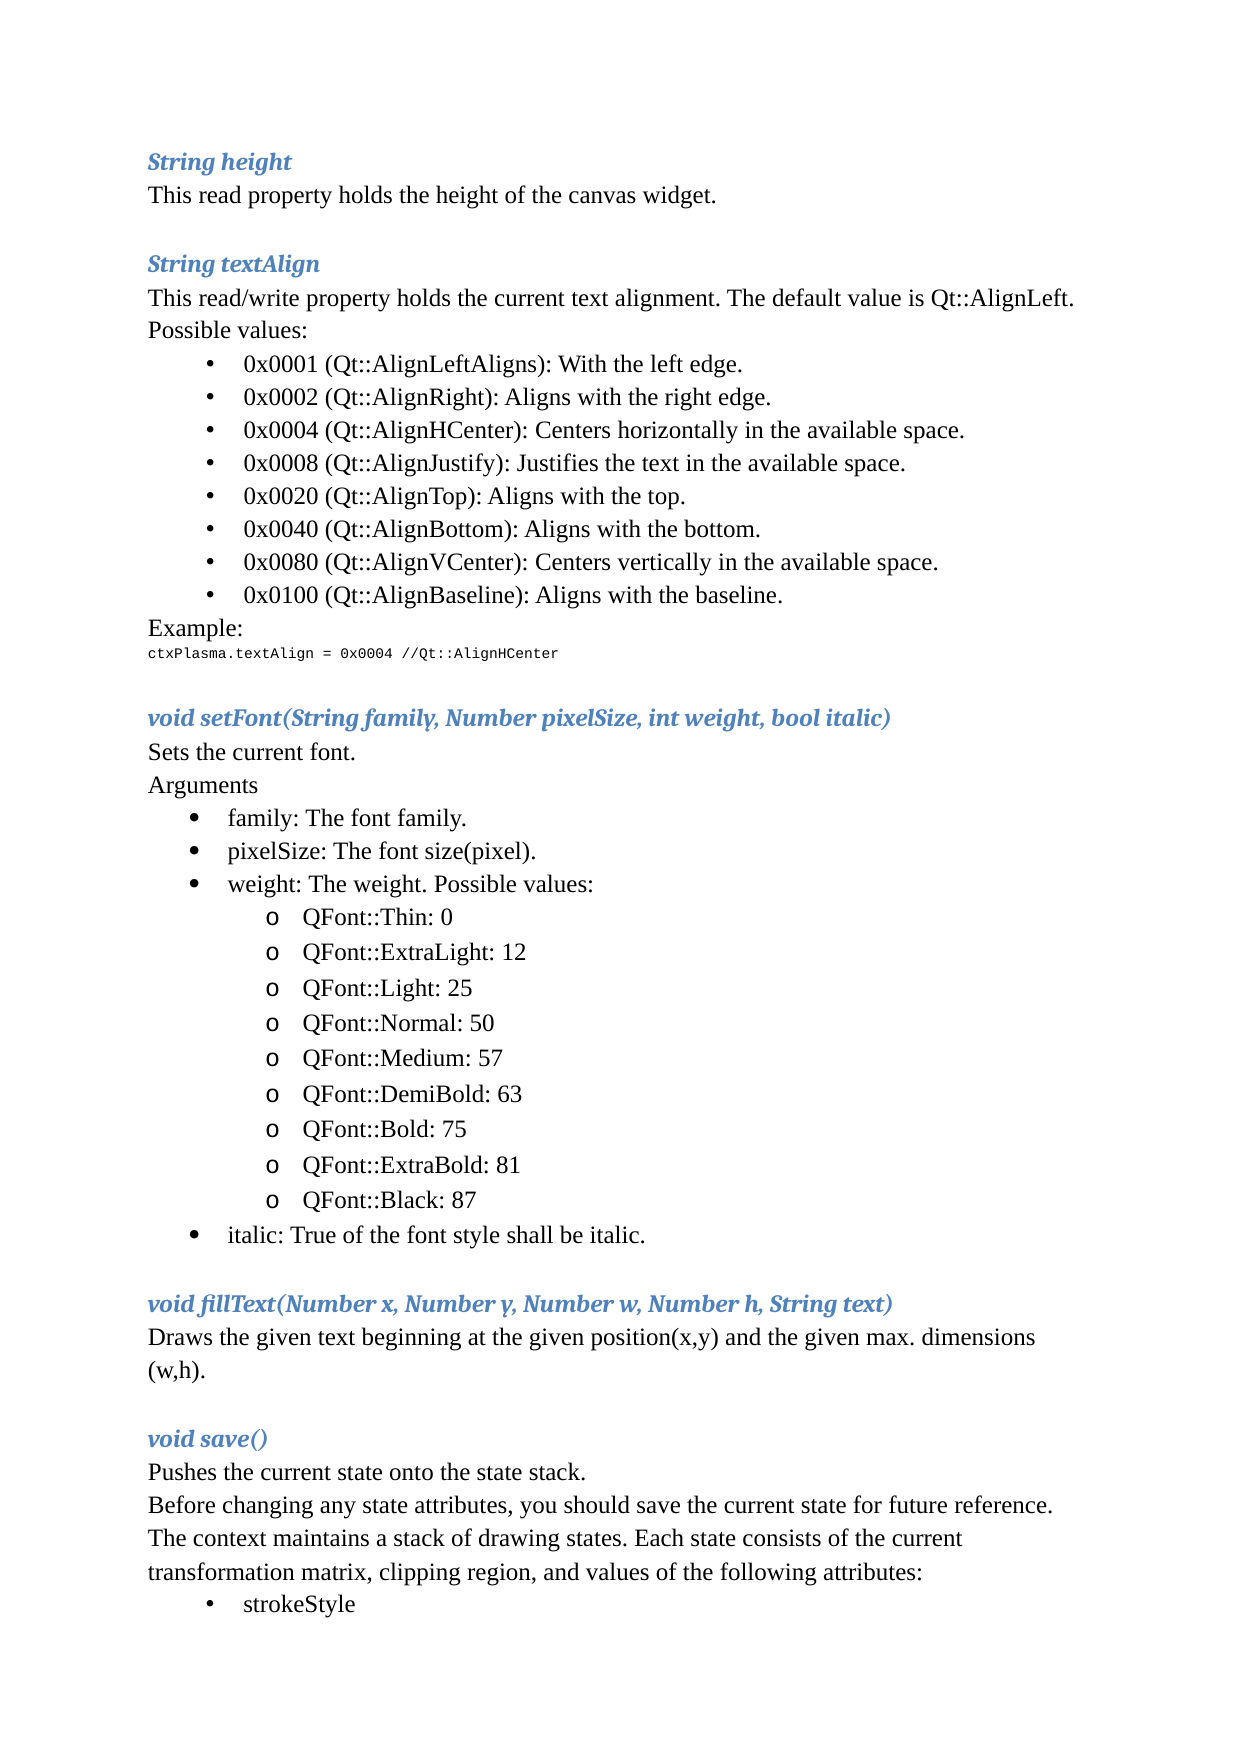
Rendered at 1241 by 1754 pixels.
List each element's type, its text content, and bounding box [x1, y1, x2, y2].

text This read property holds the height of the canvas widget. [148, 181, 1093, 209]
subtitle void fillText(Number x, Number y, Number w, Number h, String text) [148, 1289, 1093, 1318]
list 0x0080 (Qt::AlignVCenter): Centers vertically in the available space. [206, 547, 1093, 576]
list QFont::ExtraBold: 81 [265, 1150, 1093, 1181]
text Example: [148, 613, 1093, 642]
list pixelSize: The font size(pixel). [190, 836, 1093, 864]
list 0x0001 (Qt::AlignLeftAligns): With the left edge. [206, 349, 1093, 377]
subtitle void setFont(String family, Number pixelSize, int weight, bool italic) [148, 704, 1093, 732]
subtitle String textAlign [148, 249, 1093, 278]
list 0x0008 (Qt::AlignJustify): Justifies the text in the available space. [206, 448, 1093, 476]
list 0x0002 (Qt::AlignRight): Aligns with the right edge. [206, 382, 1093, 410]
subtitle void save() [148, 1424, 1093, 1453]
subtitle String height [148, 148, 1093, 176]
list 0x0040 (Qt::AlignBottom): Aligns with the bottom. [206, 514, 1093, 542]
list strokeStyle [206, 1589, 1093, 1618]
list QFont::Medium: 57 [265, 1043, 1093, 1074]
list weight: The weight. Possible values: [190, 869, 1093, 897]
text Before changing any state attributes, you should save the current state for future reference. The context maintains a stack of drawing states. Each state consists of the current transformation matrix, clipping region, and values of the following attributes: [148, 1491, 1093, 1585]
list QFont::Light: 25 [265, 973, 1093, 1003]
list QFont::ExtraLight: 12 [265, 937, 1093, 968]
list QFont::Black: 87 [265, 1185, 1093, 1216]
list QFont::Thin: 0 [265, 902, 1093, 933]
text ctxPlasma.textAlign = 0x0004 //Qt::AlignHCenter [148, 646, 1093, 662]
list 0x0100 (Qt::AlignBaseline): Aligns with the baseline. [206, 580, 1093, 608]
text This read/write property holds the current text alignment. The default value is Qt::AlignLeft. [148, 283, 1093, 311]
text Draws the given text beginning at the given position(x,y) and the given max. dimensions (w,h). [148, 1322, 1093, 1384]
text Arguments [148, 770, 1093, 798]
text Possible values: [148, 316, 1093, 344]
list QFont::DemiBold: 63 [265, 1079, 1093, 1110]
list QFont::Normal: 50 [265, 1008, 1093, 1039]
list italic: True of the font style shall be italic. [190, 1221, 1093, 1249]
text Sets the current font. [148, 737, 1093, 765]
list 0x0020 (Qt::AlignTop): Aligns with the top. [206, 481, 1093, 509]
text Pushes the current state onto the state stack. [148, 1457, 1093, 1486]
list 0x0004 (Qt::AlignHCenter): Centers horizontally in the available space. [206, 415, 1093, 443]
list QFont::Bold: 75 [265, 1114, 1093, 1145]
list family: The font family. [190, 803, 1093, 831]
